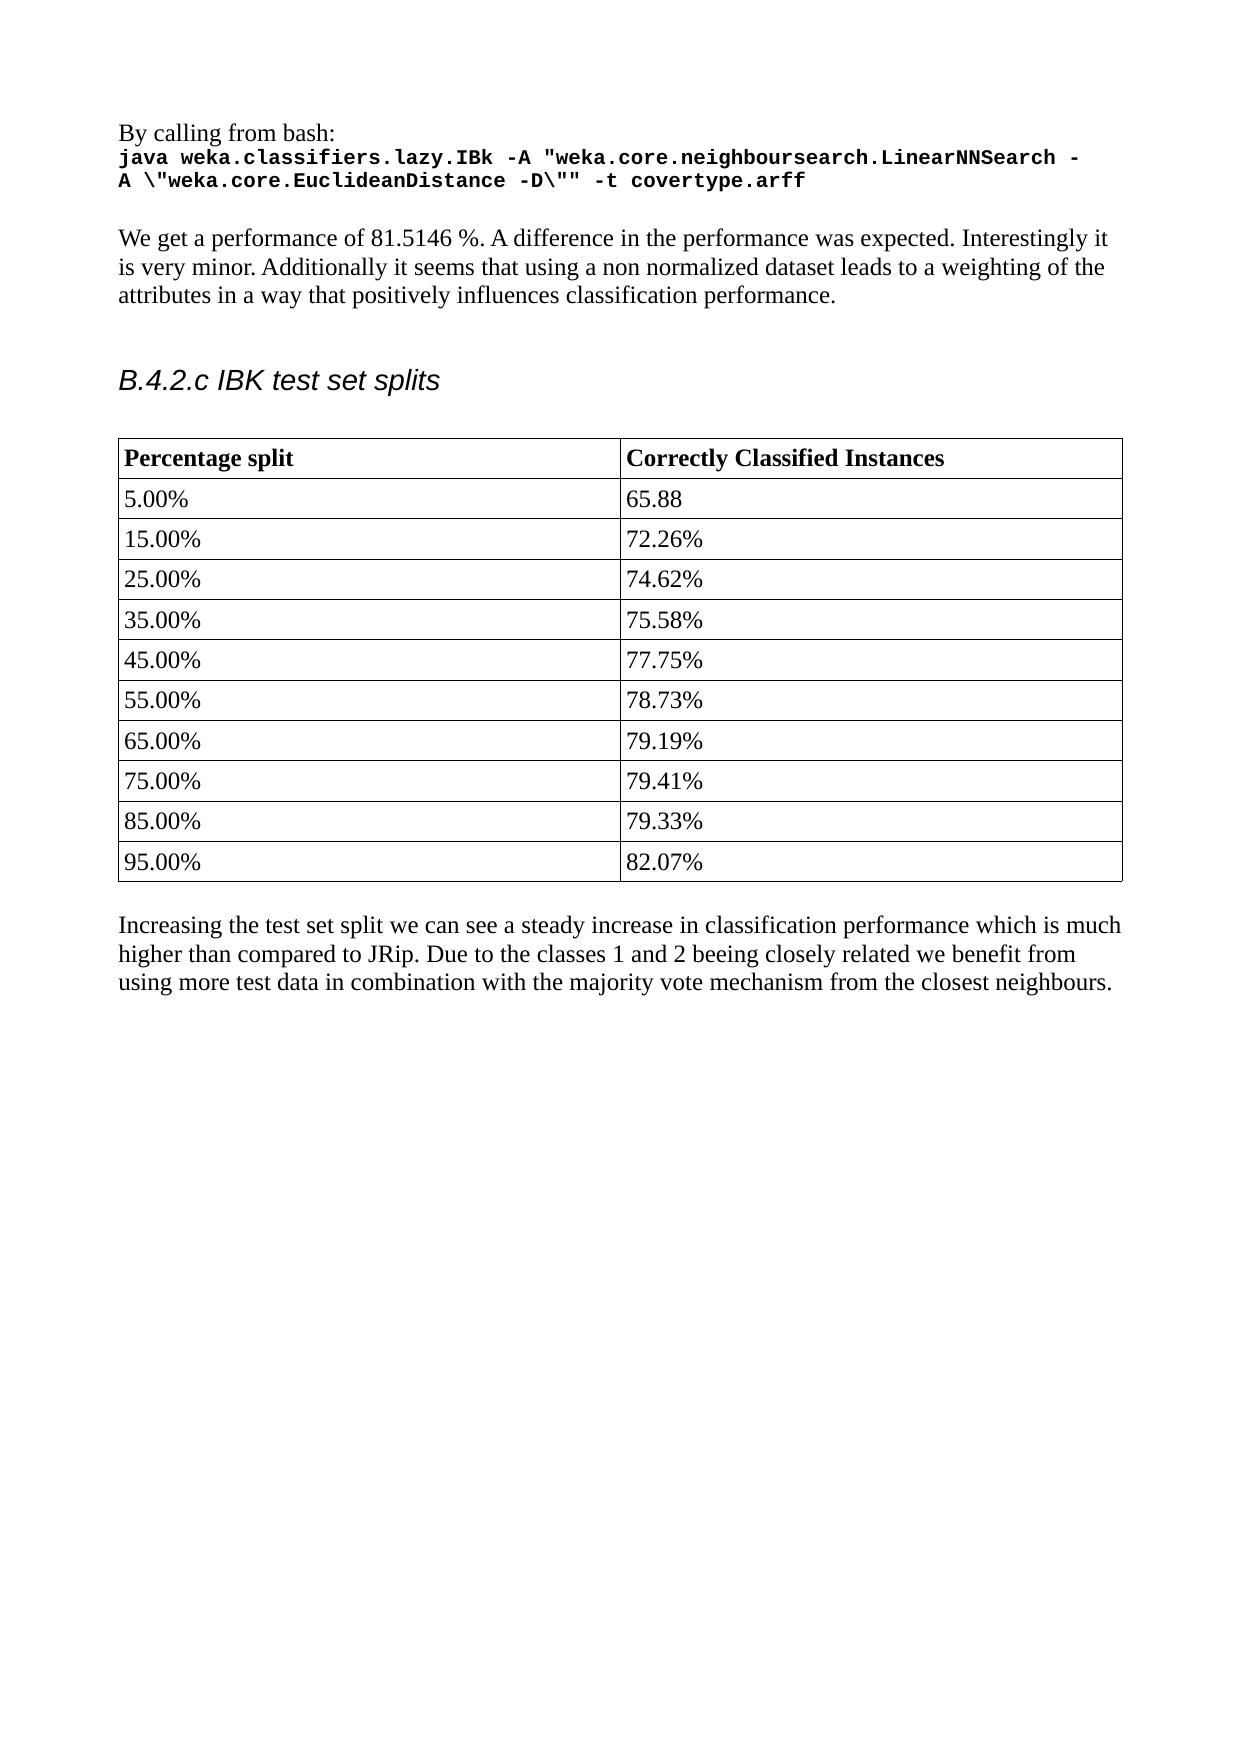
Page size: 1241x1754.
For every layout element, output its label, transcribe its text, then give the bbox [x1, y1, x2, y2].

table_cell 78.73% [621, 681, 1122, 720]
table_cell 5.00% [119, 479, 620, 518]
table_cell 55.00% [119, 681, 620, 720]
table_header Percentage split [119, 439, 620, 478]
table_cell 72.26% [621, 519, 1122, 559]
table_cell 15.00% [119, 519, 620, 559]
table_cell 65.00% [119, 721, 620, 760]
table_cell 82.07% [621, 842, 1122, 881]
table_cell 35.00% [119, 600, 620, 639]
table_cell 75.00% [119, 761, 620, 801]
table_cell 79.41% [621, 761, 1122, 801]
table_cell 77.75% [621, 640, 1122, 679]
table_cell 75.58% [621, 600, 1122, 639]
table_cell 95.00% [119, 842, 620, 881]
table_cell 45.00% [119, 640, 620, 679]
text Increasing the test set split we can see a steady increase in classification performance which is much higher than compared to JRip. Due to the classes 1 and 2 beeing closely related we benefit from using more test data in combination with the majority vote mechanism from the closest neighbours. [118, 910, 1122, 996]
text java weka.classifiers.lazy.IBk -A "weka.core.neighboursearch.LinearNNSearch -A \"weka.core.EuclideanDistance -D\"" -t covertype.arff [118, 147, 1122, 194]
table_cell 85.00% [119, 802, 620, 841]
table_header Correctly Classified Instances [621, 439, 1122, 478]
table_cell 79.19% [621, 721, 1122, 760]
table_cell 65.88 [621, 479, 1122, 518]
table_cell 79.33% [621, 802, 1122, 841]
table_cell 74.62% [621, 560, 1122, 599]
text We get a performance of 81.5146 %. A difference in the performance was expected. Interestingly it is very minor. Additionally it seems that using a non normalized dataset leads to a weighting of the attributes in a way that positively influences classification performance. [118, 223, 1122, 309]
subtitle B.4.2.c IBK test set splits [118, 363, 1122, 396]
text By calling from bash: [118, 118, 1122, 147]
table_cell 25.00% [119, 560, 620, 599]
